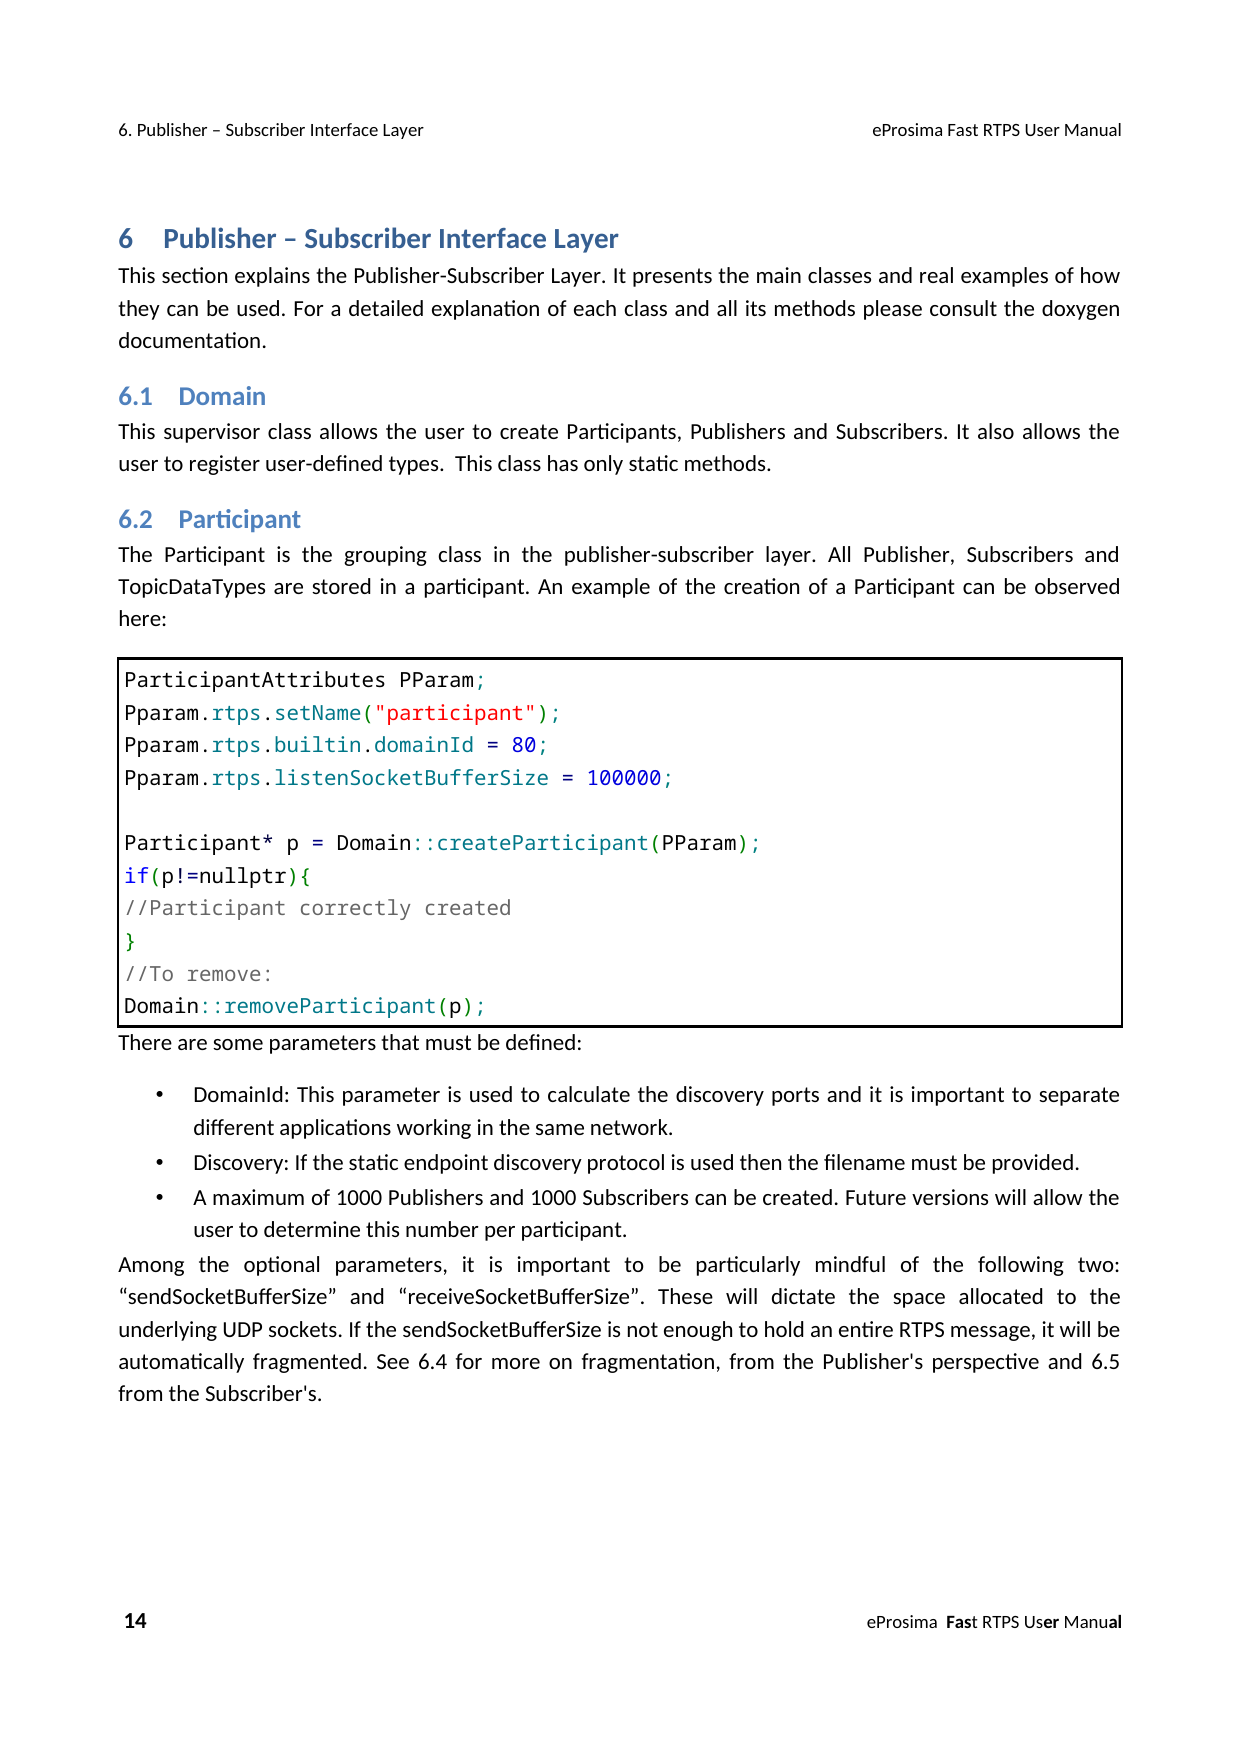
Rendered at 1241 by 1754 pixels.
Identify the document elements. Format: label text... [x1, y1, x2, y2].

table_header ParticipantAttributes PParam; Pparam.rtps.setName("participant"); Pparam.rtps.builtin.domainId = 80; Pparam.rtps.listenSocketBufferSize = 100000; Participant* p = Domain::createParticipant(PParam); if(p!=nullptr){ //Participant correctly created } //To remove: Domain::removeParticipant(p); [119, 660, 1121, 1025]
text Among the optional parameters, it is important to be particularly mindful of the following two: “sendSocketBufferSize” and “receiveSocketBufferSize”. These will dictate the space allocated to the underlying UDP sockets. If the sendSocketBufferSize is not enough to hold an entire RTPS message, it will be automatically fragmented. See 6.4 for more on fragmentation, from the Publisher's perspective and 6.5 from the Subscriber's. [118, 1250, 1122, 1407]
list A maximum of 1000 Publishers and 1000 Subscribers can be created. Future versions will allow the user to determine this number per participant. [156, 1183, 1122, 1243]
text There are some parameters that must be defined: [118, 1028, 1122, 1056]
text This supervisor class allows the user to create Participants, Publishers and Subscribers. It also allows the user to register user-defined types. This class has only static methods. [118, 417, 1122, 477]
subtitle Domain [118, 379, 1122, 412]
subtitle Participant [118, 502, 1122, 535]
text This section explains the Publisher-Subscriber Layer. It presents the main classes and real examples of how they can be used. For a detailed explanation of each class and all its methods please consult the doxygen documentation. [118, 261, 1122, 354]
subtitle Publisher – Subscriber Interface Layer [118, 221, 1122, 256]
text The Participant is the grouping class in the publisher-subscriber layer. All Publisher, Subscribers and TopicDataTypes are stored in a participant. An example of the creation of a Participant can be observed here: [118, 540, 1122, 632]
list Discovery: If the static endpoint discovery protocol is used then the filename must be provided. [156, 1148, 1122, 1176]
list DomainId: This parameter is used to calculate the discovery ports and it is important to separate different applications working in the same network. [156, 1081, 1122, 1141]
